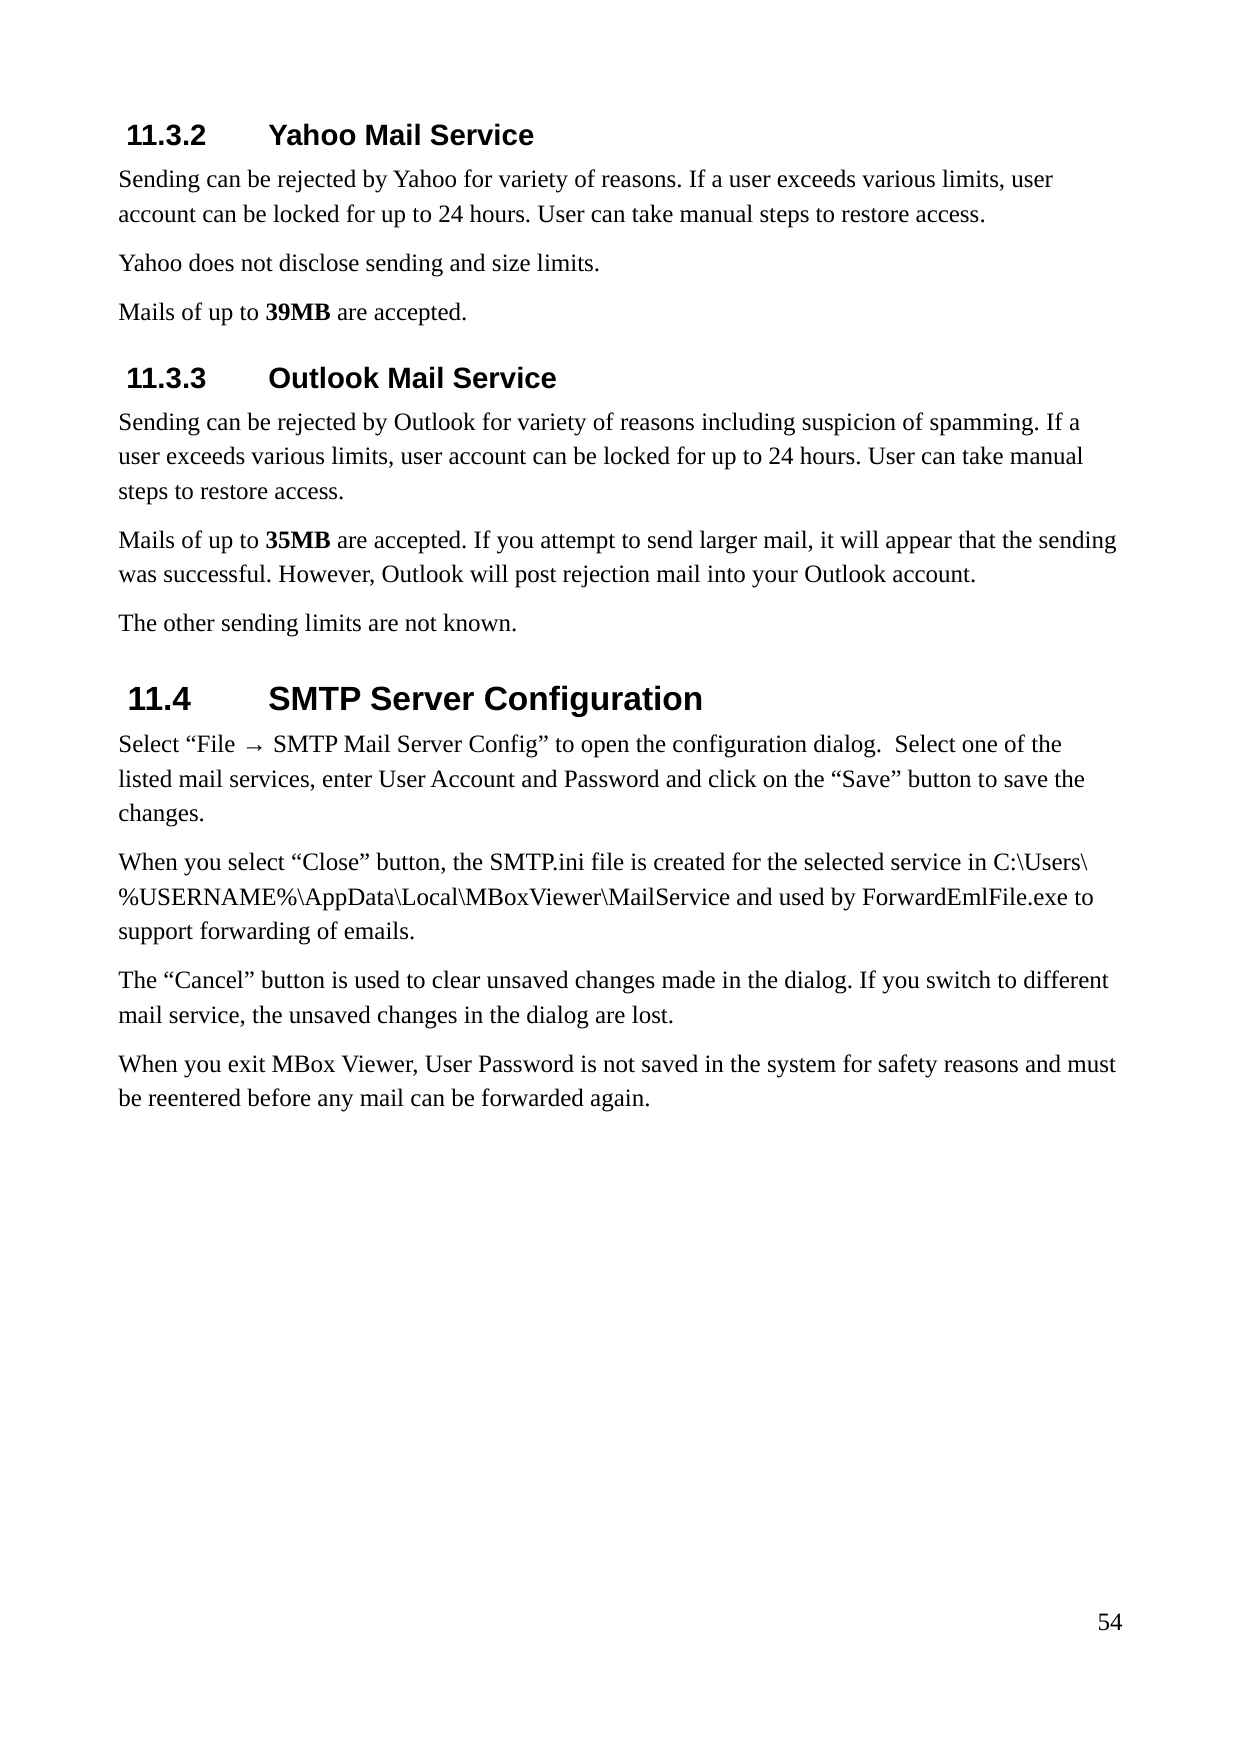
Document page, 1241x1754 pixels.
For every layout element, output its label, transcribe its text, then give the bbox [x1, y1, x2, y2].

text Sending can be rejected by Outlook for variety of reasons including suspicion of spamming. If a user exceeds various limits, user account can be locked for up to 24 hours. User can take manual steps to restore access. [118, 407, 1122, 504]
text Select “File → SMTP Mail Server Config” to open the configuration dialog. Select one of the listed mail services, enter User Account and Password and click on the “Save” button to save the changes. [118, 729, 1122, 827]
text Sending can be rejected by Yahoo for variety of reasons. If a user exceeds various limits, user account can be locked for up to 24 hours. User can take manual steps to restore access. [118, 164, 1122, 228]
subtitle Outlook Mail Service [118, 361, 1122, 394]
text When you select “Close” button, the SMTP.ini file is created for the selected service in C:\Users\%USERNAME%\AppData\Local\MBoxViewer\MailService and used by ForwardEmlFile.exe to support forwarding of emails. [118, 847, 1122, 945]
subtitle SMTP Server Configuration [118, 678, 1122, 717]
text Mails of up to 39MB are accepted. [118, 297, 1122, 326]
text The other sending limits are not known. [118, 608, 1122, 637]
text The “Cancel” button is used to clear unsaved changes made in the dialog. If you switch to different mail service, the unsaved changes in the dialog are lost. [118, 966, 1122, 1029]
subtitle Yahoo Mail Service [118, 118, 1122, 152]
text Mails of up to 35MB are accepted. If you attempt to send larger mail, it will appear that the sending was successful. However, Outlook will post rejection mail into your Outlook account. [118, 525, 1122, 588]
text When you exit MBox Viewer, User Password is not saved in the system for safety reasons and must be reentered before any mail can be forwarded again. [118, 1049, 1122, 1112]
text Yahoo does not disclose sending and size limits. [118, 248, 1122, 277]
